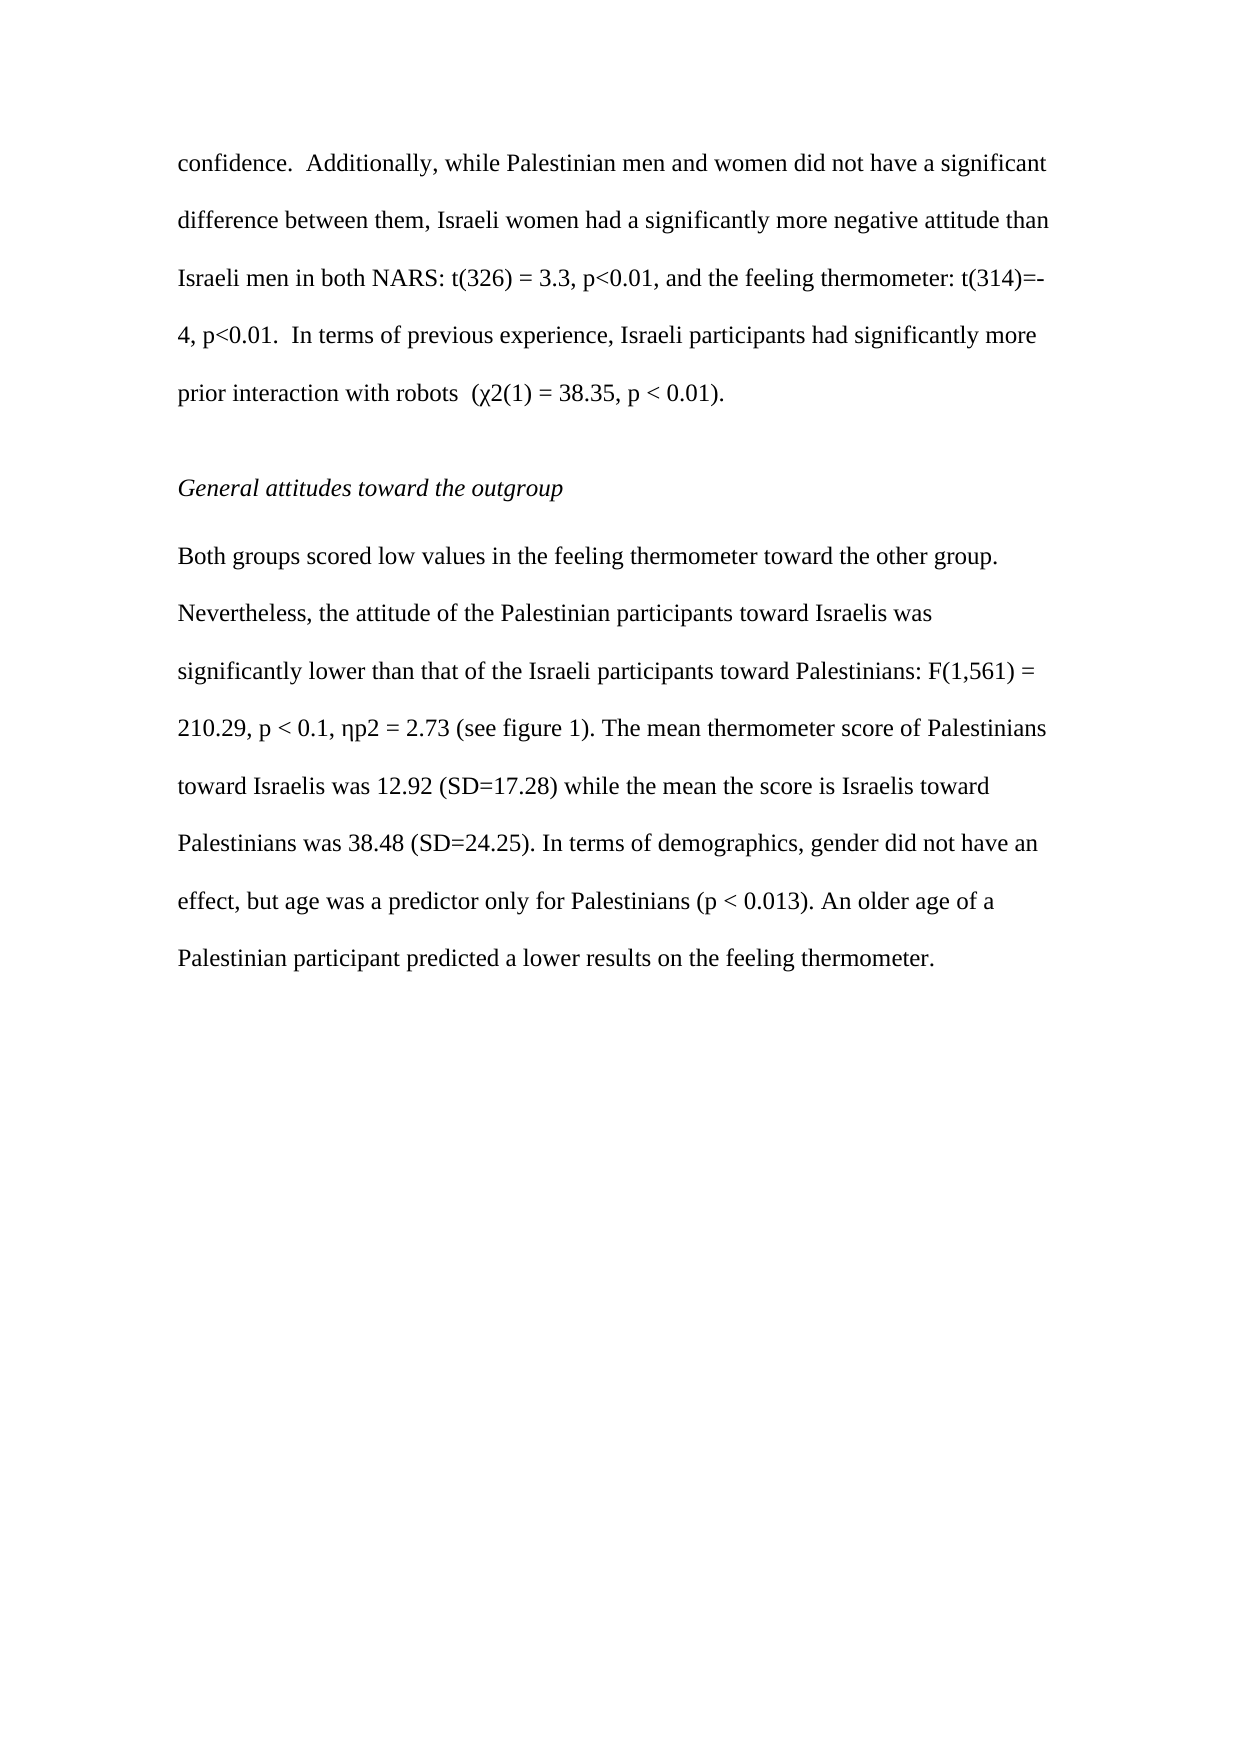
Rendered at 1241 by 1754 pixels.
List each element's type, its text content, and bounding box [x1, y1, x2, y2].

text confidence. Additionally, while Palestinian men and women did not have a significant difference between them, Israeli women had a significantly more negative attitude than Israeli men in both NARS: t(326) = 3.3, p<0.01, and the feeling thermometer: t(314)=-4, p<0.01. In terms of previous experience, Israeli participants had significantly more prior interaction with robots (χ2(1) = 38.35, p < 0.01). [177, 148, 1063, 406]
text Both groups scored low values in the feeling thermometer toward the other group. Nevertheless, the attitude of the Palestinian participants toward Israelis was significantly lower than that of the Israeli participants toward Palestinians: F(1,561) = 210.29, p < 0.1, ηp2 = 2.73 (see figure 1). The mean thermometer score of Palestinians toward Israelis was 12.92 (SD=17.28) while the mean the score is Israelis toward Palestinians was 38.48 (SD=24.25). In terms of demographics, gender did not have an effect, but age was a predictor only for Palestinians (p < 0.013). An older age of a Palestinian participant predicted a lower results on the feeling thermometer. [177, 541, 1063, 972]
subtitle General attitudes toward the outgroup [177, 473, 1063, 501]
